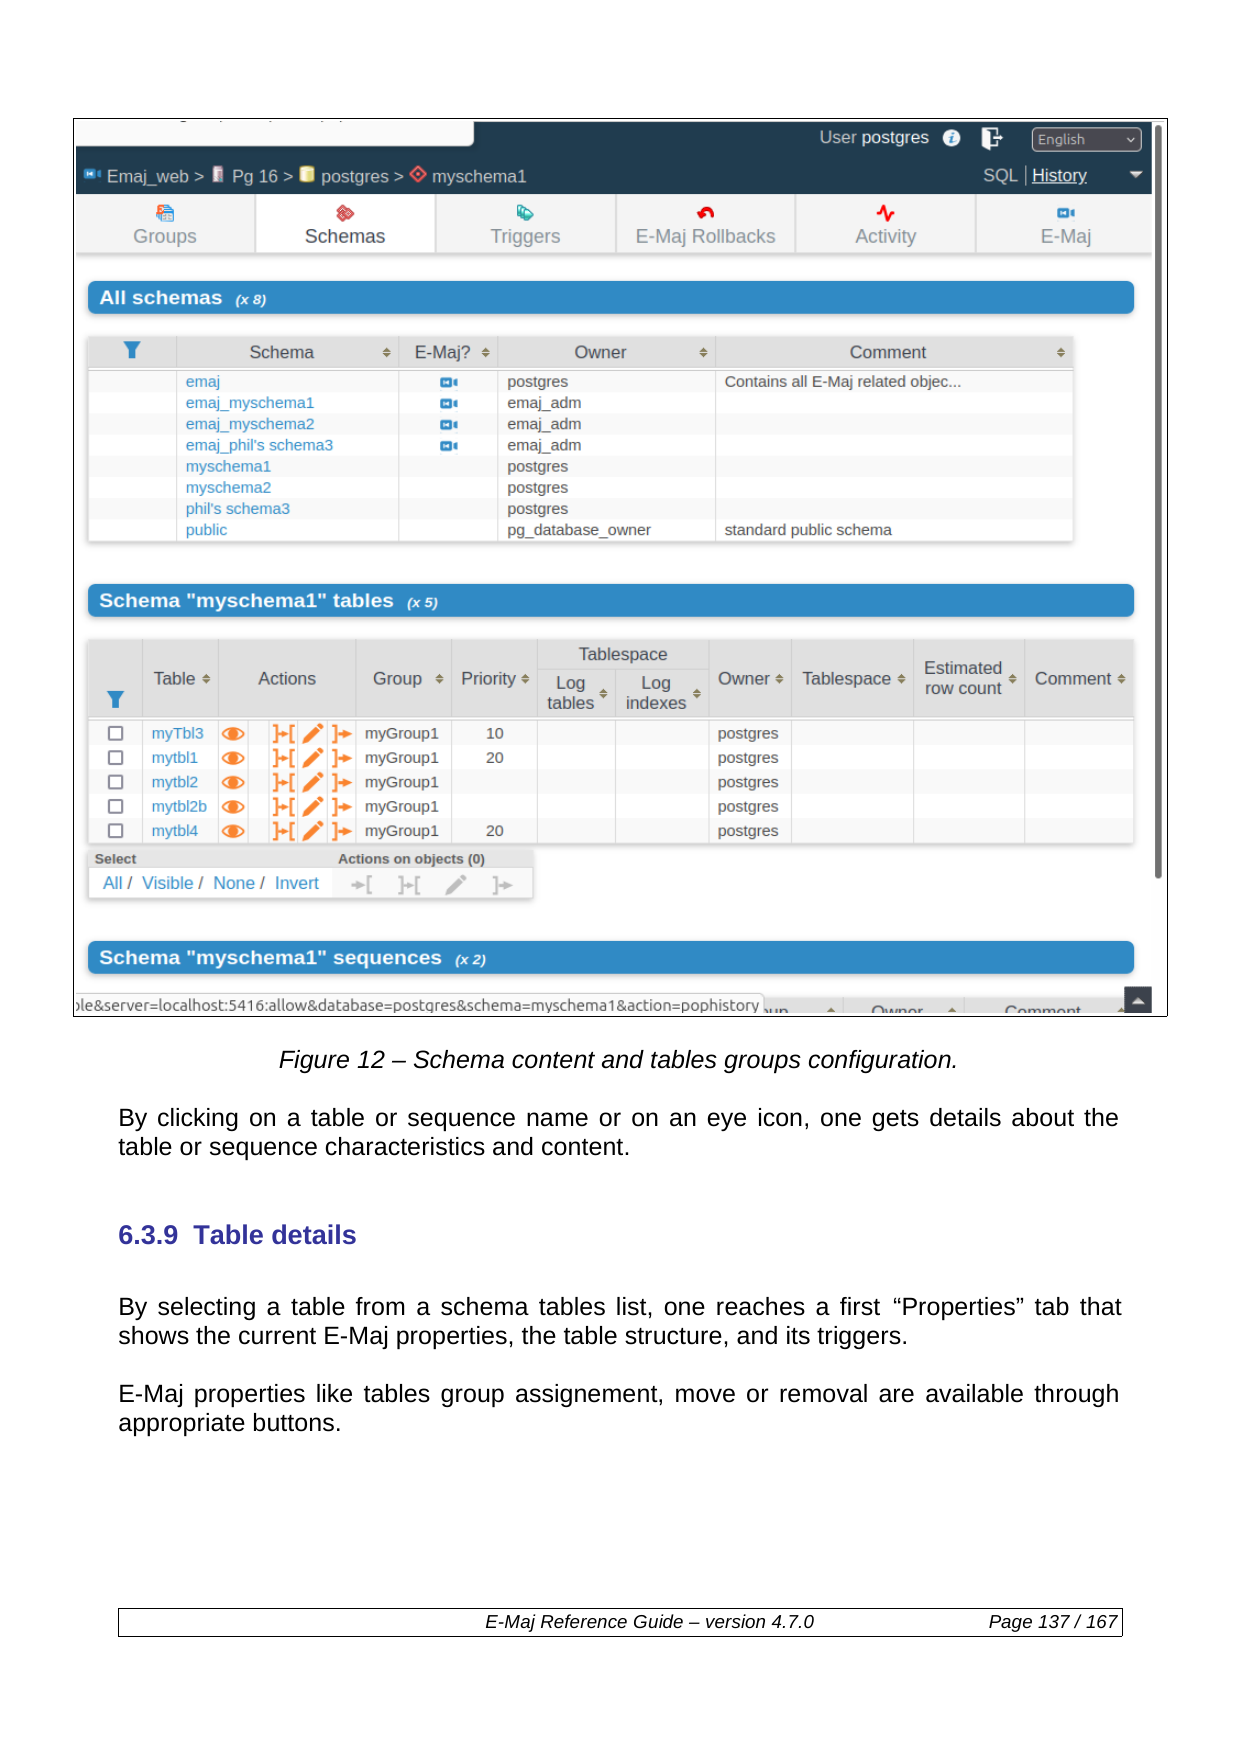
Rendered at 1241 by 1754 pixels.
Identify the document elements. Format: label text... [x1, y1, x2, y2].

picture [76, 121, 1165, 1013]
text E-Maj properties like tables group assignement, move or removal are available through appropriate buttons. [118, 1379, 1122, 1437]
subtitle Table details [118, 1219, 1122, 1250]
text By clicking on a table or sequence name or on an eye icon, one gets details about the table or sequence characteristics and content. [118, 1103, 1122, 1161]
text By selecting a table from a schema tables list, one reaches a first “Properties” tab that shows the current E-Maj properties, the table structure, and its triggers. [118, 1292, 1122, 1350]
text Figure 12 – Schema content and tables groups configuration. [118, 1045, 1122, 1074]
